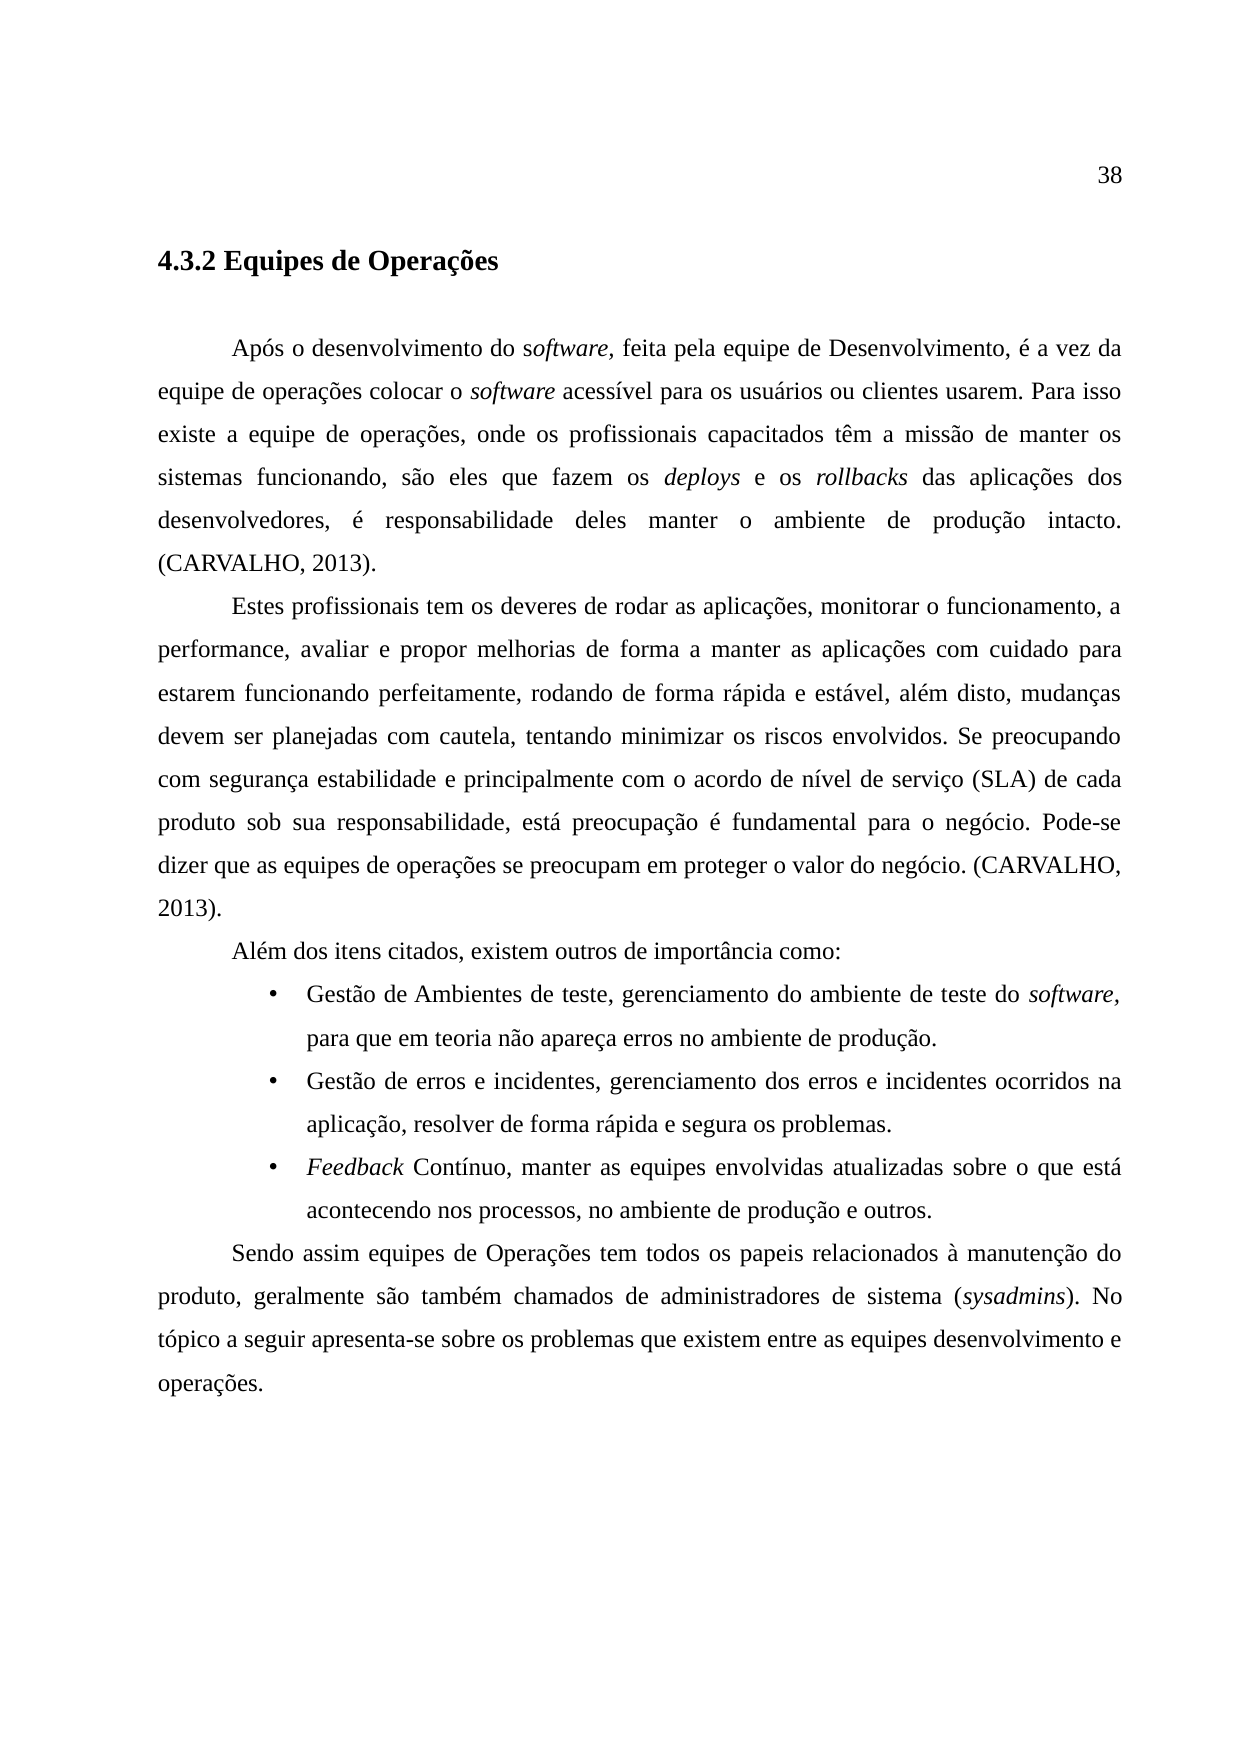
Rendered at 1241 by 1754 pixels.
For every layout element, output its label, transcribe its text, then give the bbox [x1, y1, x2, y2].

list Gestão de Ambientes de teste, gerenciamento do ambiente de teste do software, para que em teoria não apareça erros no ambiente de produção. [269, 979, 1122, 1051]
list Feedback Contínuo, manter as equipes envolvidas atualizadas sobre o que está acontecendo nos processos, no ambiente de produção e outros. [269, 1152, 1122, 1224]
text Após o desenvolvimento do software, feita pela equipe de Desenvolvimento, é a vez da equipe de operações colocar o software acessível para os usuários ou clientes usarem. Para isso existe a equipe de operações, onde os profissionais capacitados têm a missão de manter os sistemas funcionando, são eles que fazem os deploys e os rollbacks das aplicações dos desenvolvedores, é responsabilidade deles manter o ambiente de produção intacto. (CARVALHO, 2013). [158, 333, 1122, 577]
list Gestão de erros e incidentes, gerenciamento dos erros e incidentes ocorridos na aplicação, resolver de forma rápida e segura os problemas. [269, 1066, 1122, 1138]
text Além dos itens citados, existem outros de importância como: [231, 936, 1122, 965]
subtitle 4.3.2 Equipes de Operações [158, 243, 1122, 277]
text Estes profissionais tem os deveres de rodar as aplicações, monitorar o funcionamento, a performance, avaliar e propor melhorias de forma a manter as aplicações com cuidado para estarem funcionando perfeitamente, rodando de forma rápida e estável, além disto, mudanças devem ser planejadas com cautela, tentando minimizar os riscos envolvidos. Se preocupando com segurança estabilidade e principalmente com o acordo de nível de serviço (SLA) de cada produto sob sua responsabilidade, está preocupação é fundamental para o negócio. Pode-se dizer que as equipes de operações se preocupam em proteger o valor do negócio. (CARVALHO, 2013). [158, 591, 1122, 922]
text Sendo assim equipes de Operações tem todos os papeis relacionados à manutenção do produto, geralmente são também chamados de administradores de sistema (sysadmins). No tópico a seguir apresenta-se sobre os problemas que existem entre as equipes desenvolvimento e operações. [158, 1238, 1122, 1396]
